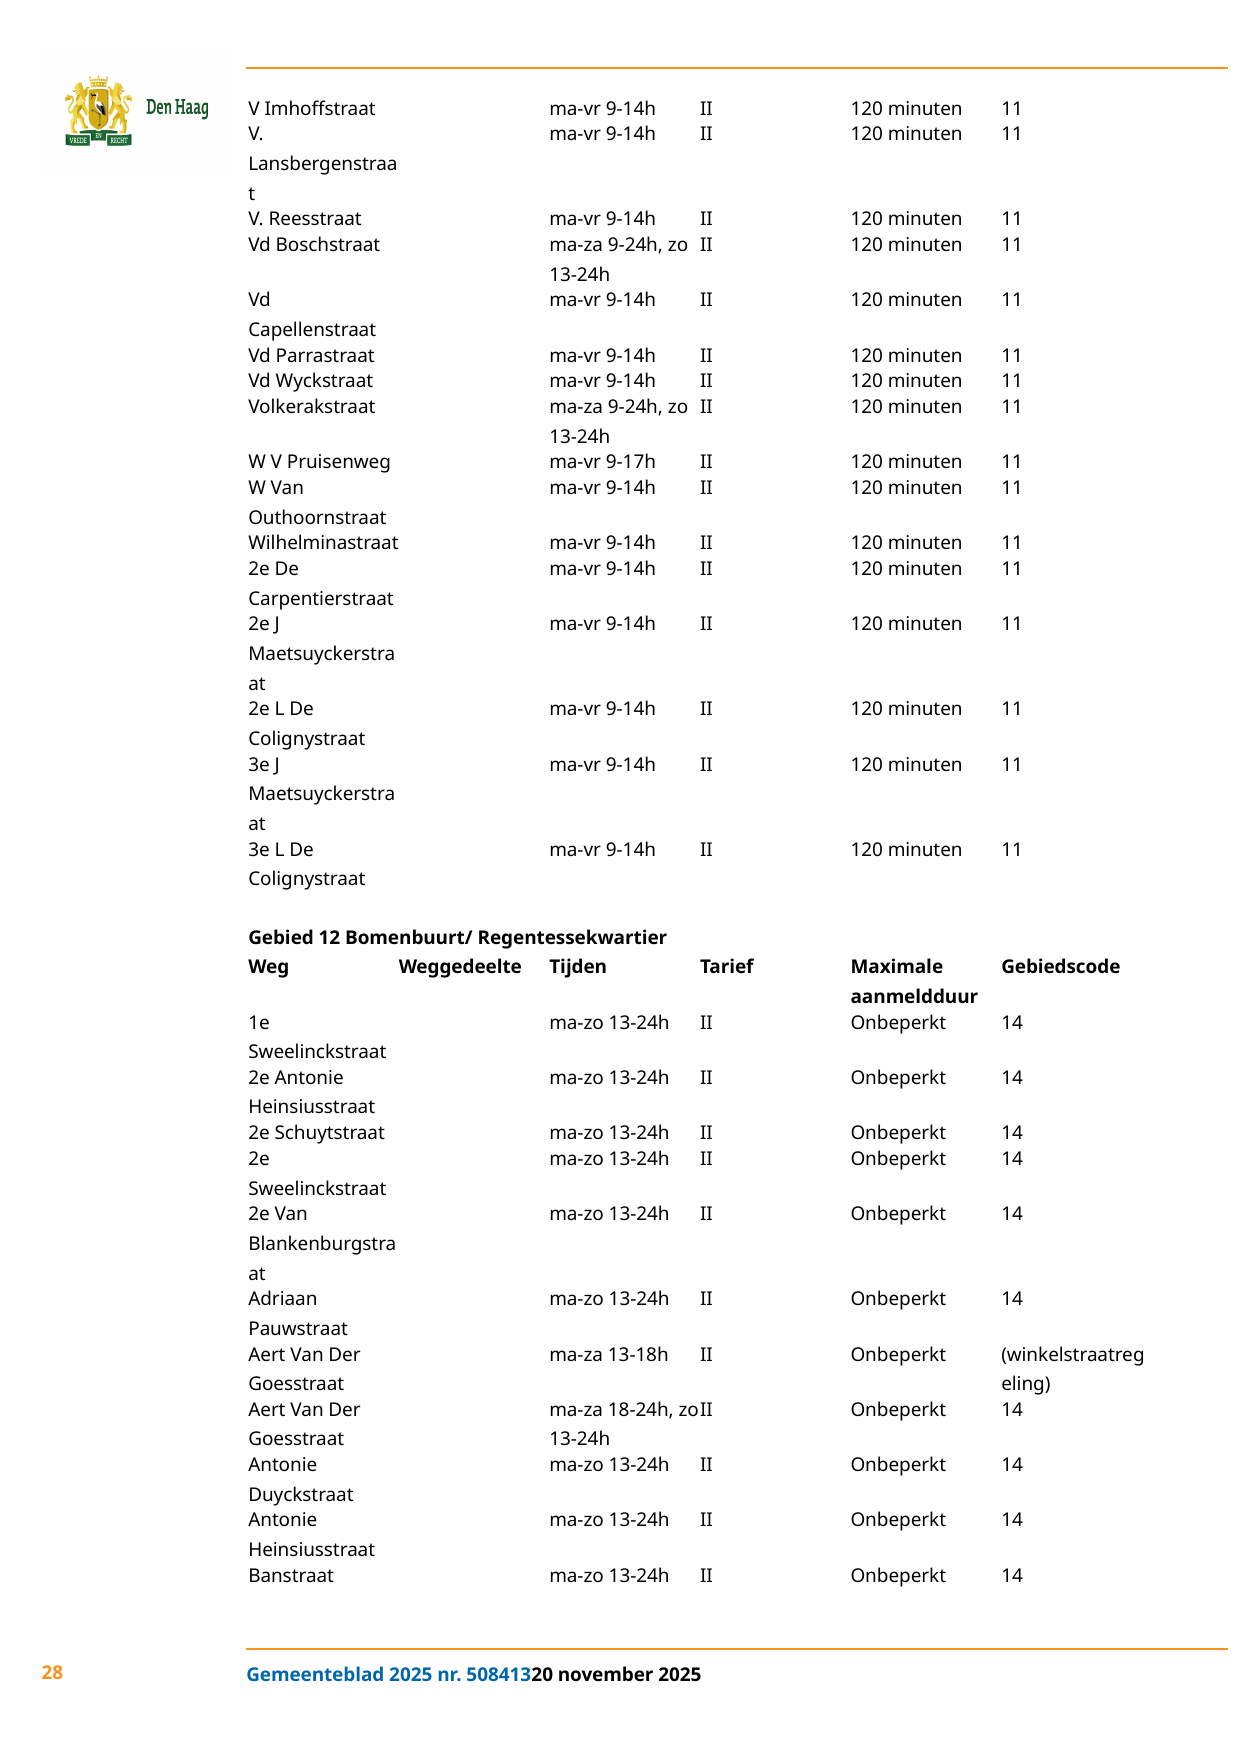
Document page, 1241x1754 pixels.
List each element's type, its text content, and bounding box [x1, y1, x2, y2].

table_cell 11 [1001, 751, 1152, 836]
table_cell [399, 611, 549, 696]
table_cell ma-vr 9-14h [549, 530, 700, 555]
table_cell 2e De Carpentierstraat [248, 555, 398, 611]
table_cell [399, 1145, 549, 1201]
table_cell (winkelstraatregeling) [1001, 1341, 1152, 1396]
table_cell ma-zo 13-24h [549, 1064, 700, 1119]
table_cell II [700, 1396, 850, 1451]
table_cell II [700, 95, 850, 121]
table_cell Vd Boschstraat [248, 231, 398, 286]
table_cell Antonie Duyckstraat [248, 1451, 398, 1507]
table_cell V Imhoffstraat [248, 95, 398, 121]
table_cell II [700, 205, 850, 231]
table_cell II [700, 1507, 850, 1562]
table_cell 120 minuten [850, 555, 1001, 611]
table_cell 11 [1001, 231, 1152, 286]
table_cell II [700, 1341, 850, 1396]
table_cell 3e J Maetsuyckerstraat [248, 751, 398, 836]
table_cell [399, 474, 549, 529]
table_cell Vd Parrastraat [248, 342, 398, 367]
table_cell II [700, 474, 850, 529]
table_cell ma-zo 13-24h [549, 1201, 700, 1285]
table_cell 2e Sweelinckstraat [248, 1145, 398, 1201]
table_cell ma-za 9-24h, zo 13-24h [549, 393, 700, 448]
table_cell Onbeperkt [850, 1285, 1001, 1341]
table_cell Antonie Heinsiusstraat [248, 1507, 398, 1562]
table_cell [399, 1507, 549, 1562]
table_cell [399, 1064, 549, 1119]
table_cell II [700, 1451, 850, 1507]
table_cell 3e L De Colignystraat [248, 836, 398, 891]
table_cell ma-vr 9-14h [549, 611, 700, 696]
table_cell II [700, 751, 850, 836]
table_cell 2e L De Colignystraat [248, 696, 398, 751]
picture [41, 47, 231, 172]
table_cell ma-zo 13-24h [549, 1120, 700, 1145]
table_cell II [700, 1145, 850, 1201]
table_cell II [700, 121, 850, 205]
table_cell ma-za 9-24h, zo 13-24h [549, 231, 700, 286]
table_cell Aert Van Der Goesstraat [248, 1341, 398, 1396]
table_cell [399, 1562, 549, 1588]
table_cell 11 [1001, 696, 1152, 751]
table_header Tijden [549, 954, 700, 1009]
table_cell 14 [1001, 1396, 1152, 1451]
table_cell 14 [1001, 1451, 1152, 1507]
table_cell ma-vr 9-14h [549, 836, 700, 891]
table_cell Onbeperkt [850, 1145, 1001, 1201]
table_cell Onbeperkt [850, 1451, 1001, 1507]
table_cell [399, 205, 549, 231]
table_cell Onbeperkt [850, 1396, 1001, 1451]
table_cell V. Lansbergenstraat [248, 121, 398, 205]
table_header Maximale aanmeldduur [850, 954, 1001, 1009]
table_cell 11 [1001, 611, 1152, 696]
table_cell 2e Van Blankenburgstraat [248, 1201, 398, 1285]
table_cell 11 [1001, 474, 1152, 529]
table_cell 120 minuten [850, 205, 1001, 231]
table_cell II [700, 530, 850, 555]
table_cell [399, 836, 549, 891]
table_cell II [700, 836, 850, 891]
table_cell II [700, 342, 850, 367]
table_cell 120 minuten [850, 121, 1001, 205]
table_cell Onbeperkt [850, 1341, 1001, 1396]
table_cell [399, 1285, 549, 1341]
table_cell Vd Wyckstraat [248, 368, 398, 393]
table_cell ma-zo 13-24h [549, 1285, 700, 1341]
table_cell [399, 342, 549, 367]
table_cell 14 [1001, 1285, 1152, 1341]
table_cell 14 [1001, 1120, 1152, 1145]
table_cell [399, 231, 549, 286]
table_cell [399, 1396, 549, 1451]
table_cell Onbeperkt [850, 1064, 1001, 1119]
table_cell Onbeperkt [850, 1562, 1001, 1588]
table_cell II [700, 696, 850, 751]
table_cell 14 [1001, 1064, 1152, 1119]
table_cell II [700, 393, 850, 448]
table_cell ma-vr 9-14h [549, 121, 700, 205]
table_cell 120 minuten [850, 231, 1001, 286]
table_cell ma-za 13-18h [549, 1341, 700, 1396]
table_cell II [700, 1285, 850, 1341]
table_header Weggedeelte [399, 954, 549, 1009]
table_cell ma-zo 13-24h [549, 1451, 700, 1507]
table_cell ma-zo 13-24h [549, 1145, 700, 1201]
table_cell [399, 1120, 549, 1145]
table_cell Vd Capellenstraat [248, 286, 398, 342]
table_cell [399, 121, 549, 205]
table_cell [399, 449, 549, 474]
table_cell 11 [1001, 205, 1152, 231]
table_cell 2e J Maetsuyckerstraat [248, 611, 398, 696]
table_cell II [700, 286, 850, 342]
table_cell II [700, 1064, 850, 1119]
table_cell 120 minuten [850, 611, 1001, 696]
table_cell 11 [1001, 121, 1152, 205]
table_cell II [700, 611, 850, 696]
table_header Weg [248, 954, 398, 1009]
table_cell ma-vr 9-14h [549, 368, 700, 393]
table_cell V. Reesstraat [248, 205, 398, 231]
table_cell 120 minuten [850, 696, 1001, 751]
table_cell ma-vr 9-14h [549, 474, 700, 529]
table_cell 120 minuten [850, 836, 1001, 891]
table_cell ma-zo 13-24h [549, 1562, 700, 1588]
table_cell 2e Schuytstraat [248, 1120, 398, 1145]
table_cell Adriaan Pauwstraat [248, 1285, 398, 1341]
table_cell ma-vr 9-14h [549, 342, 700, 367]
table_cell ma-za 18-24h, zo 13-24h [549, 1396, 700, 1451]
table_cell 1e Sweelinckstraat [248, 1009, 398, 1064]
table_cell 11 [1001, 836, 1152, 891]
table_cell II [700, 1120, 850, 1145]
table_cell [399, 368, 549, 393]
table_cell 11 [1001, 286, 1152, 342]
table_cell II [700, 368, 850, 393]
table_header Gebiedscode [1001, 954, 1152, 1009]
table_cell Onbeperkt [850, 1009, 1001, 1064]
table_cell ma-vr 9-14h [549, 95, 700, 121]
table_cell 11 [1001, 449, 1152, 474]
table_cell [399, 555, 549, 611]
table_cell [399, 696, 549, 751]
table_cell II [700, 1201, 850, 1285]
table_cell [399, 95, 549, 121]
table_cell 120 minuten [850, 286, 1001, 342]
table_cell ma-vr 9-14h [549, 751, 700, 836]
table_cell 14 [1001, 1145, 1152, 1201]
table_cell Aert Van Der Goesstraat [248, 1396, 398, 1451]
table_cell ma-vr 9-14h [549, 696, 700, 751]
table_cell 14 [1001, 1201, 1152, 1285]
table_cell [399, 1451, 549, 1507]
table_cell ma-vr 9-14h [549, 555, 700, 611]
table_cell ma-vr 9-14h [549, 286, 700, 342]
table_cell W V Pruisenweg [248, 449, 398, 474]
table_cell [399, 286, 549, 342]
table_cell 11 [1001, 95, 1152, 121]
table_cell 120 minuten [850, 95, 1001, 121]
table_cell [399, 1341, 549, 1396]
table_cell [399, 1009, 549, 1064]
table_cell 120 minuten [850, 393, 1001, 448]
table_cell 14 [1001, 1507, 1152, 1562]
table_cell ma-vr 9-17h [549, 449, 700, 474]
table_cell [399, 751, 549, 836]
text Gebied 12 Bomenbuurt/ Regentessekwartier [248, 924, 1152, 949]
table_header Tarief [700, 954, 850, 1009]
table_cell 11 [1001, 393, 1152, 448]
table_cell 120 minuten [850, 751, 1001, 836]
table_cell 11 [1001, 368, 1152, 393]
table_cell II [700, 555, 850, 611]
table_cell 120 minuten [850, 342, 1001, 367]
table_cell 120 minuten [850, 368, 1001, 393]
table_cell [399, 393, 549, 448]
table_cell Wilhelminastraat [248, 530, 398, 555]
table_cell 120 minuten [850, 449, 1001, 474]
table_cell 2e Antonie Heinsiusstraat [248, 1064, 398, 1119]
table_cell II [700, 1562, 850, 1588]
table_cell 11 [1001, 555, 1152, 611]
table_cell 14 [1001, 1562, 1152, 1588]
table_cell Volkerakstraat [248, 393, 398, 448]
table_cell Onbeperkt [850, 1507, 1001, 1562]
table_cell II [700, 1009, 850, 1064]
table_cell [399, 530, 549, 555]
table_cell ma-vr 9-14h [549, 205, 700, 231]
table_cell 120 minuten [850, 530, 1001, 555]
table_cell Banstraat [248, 1562, 398, 1588]
table_cell 120 minuten [850, 474, 1001, 529]
table_cell W Van Outhoornstraat [248, 474, 398, 529]
table_cell Onbeperkt [850, 1201, 1001, 1285]
table_cell 14 [1001, 1009, 1152, 1064]
table_cell ma-zo 13-24h [549, 1009, 700, 1064]
table_cell II [700, 449, 850, 474]
table_cell 11 [1001, 530, 1152, 555]
table_cell Onbeperkt [850, 1120, 1001, 1145]
table_cell 11 [1001, 342, 1152, 367]
table_cell [399, 1201, 549, 1285]
table_cell ma-zo 13-24h [549, 1507, 700, 1562]
table_cell II [700, 231, 850, 286]
